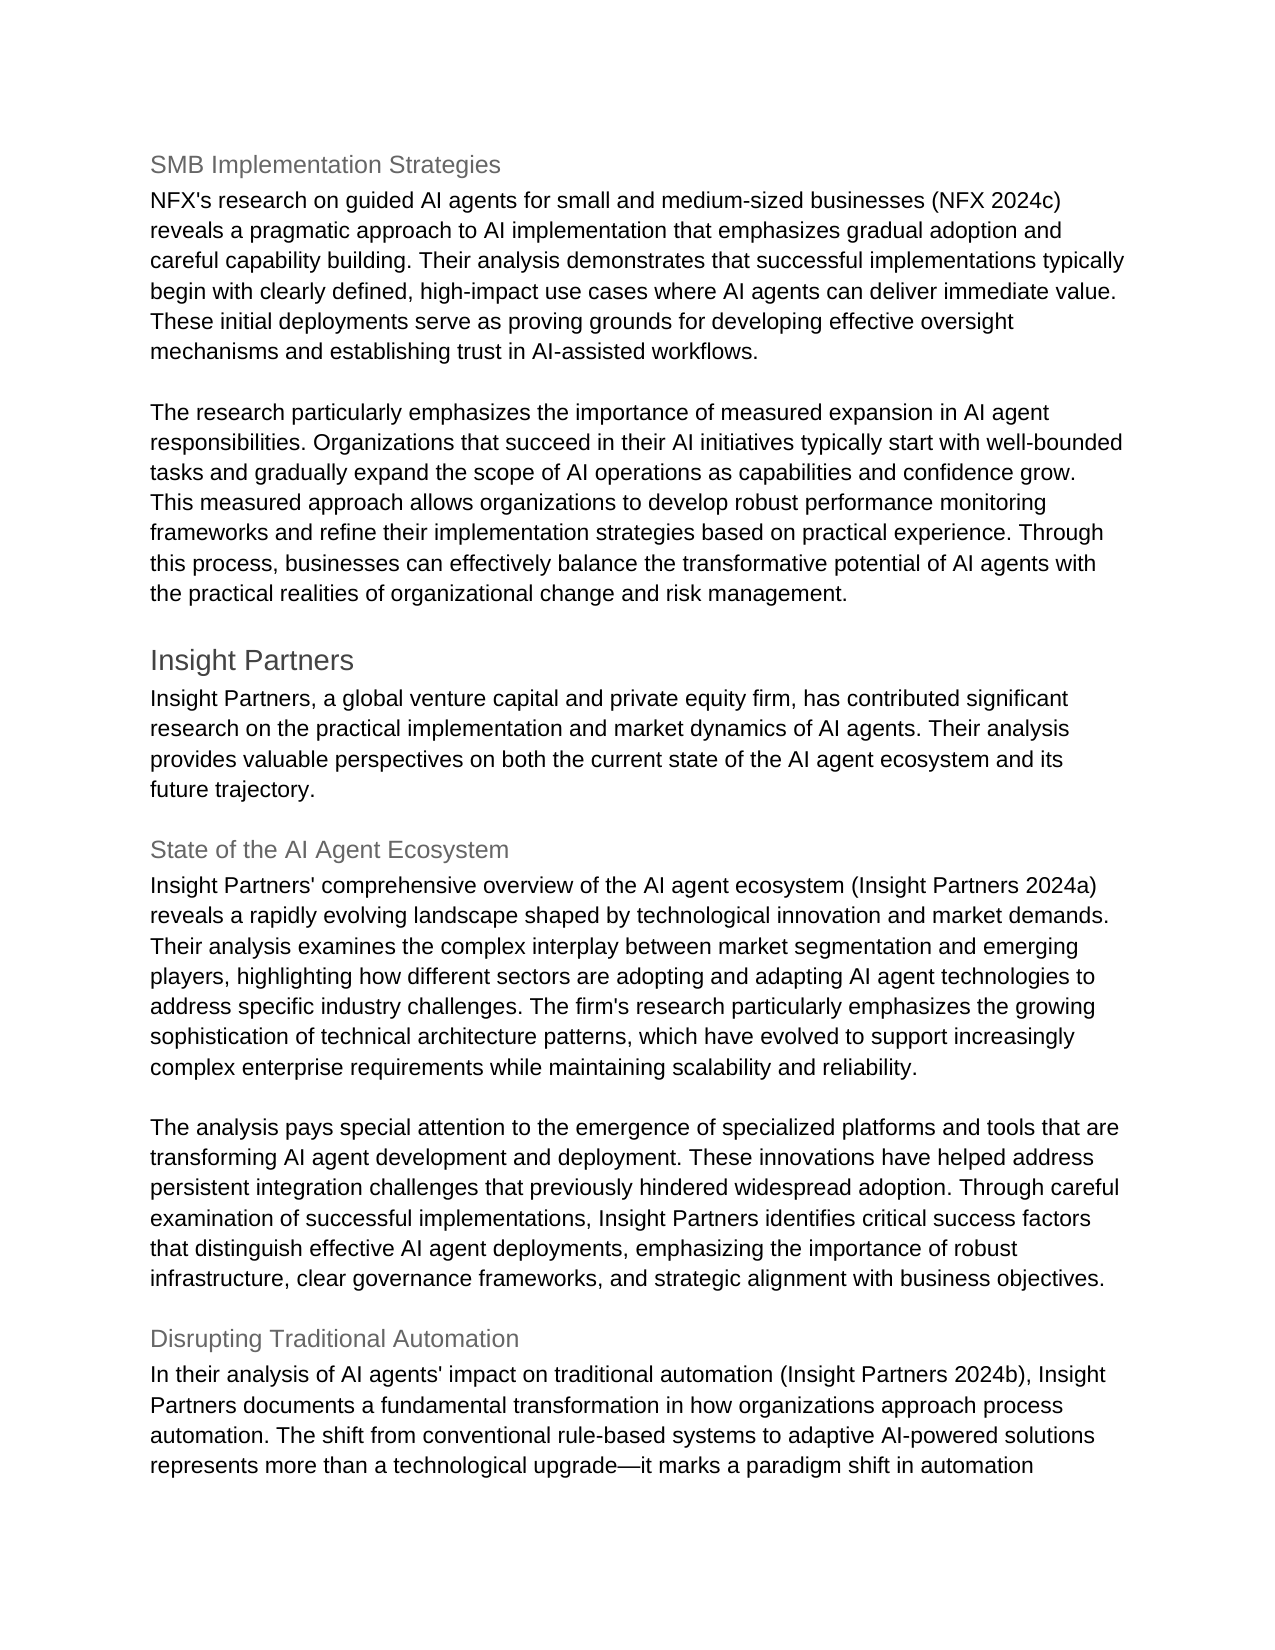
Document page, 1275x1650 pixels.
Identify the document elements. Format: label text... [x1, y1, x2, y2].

text NFX's research on guided AI agents for small and medium-sized businesses (NFX 2024c) reveals a pragmatic approach to AI implementation that emphasizes gradual adoption and careful capability building. Their analysis demonstrates that successful implementations typically begin with clearly defined, high-impact use cases where AI agents can deliver immediate value. These initial deployments serve as proving grounds for developing effective oversight mechanisms and establishing trust in AI-assisted workflows. [150, 187, 1125, 364]
subtitle Disrupting Traditional Automation [150, 1324, 1125, 1353]
text The research particularly emphasizes the importance of measured expansion in AI agent responsibilities. Organizations that succeed in their AI initiatives typically start with well-bounded tasks and gradually expand the scope of AI operations as capabilities and confidence grow. This measured approach allows organizations to develop robust performance monitoring frameworks and refine their implementation strategies based on practical experience. Through this process, businesses can effectively balance the transformative potential of AI agents with the practical realities of organizational change and risk management. [150, 398, 1125, 606]
text In their analysis of AI agents' impact on traditional automation (Insight Partners 2024b), Insight Partners documents a fundamental transformation in how organizations approach process automation. The shift from conventional rule-based systems to adaptive AI-powered solutions represents more than a technological upgrade—it marks a paradigm shift in automation [150, 1361, 1125, 1478]
text Insight Partners, a global venture capital and private equity firm, has contributed significant research on the practical implementation and market dynamics of AI agents. Their analysis provides valuable perspectives on both the current state of the AI agent ecosystem and its future trajectory. [150, 685, 1125, 802]
text Insight Partners' comprehensive overview of the AI agent ecosystem (Insight Partners 2024a) reveals a rapidly evolving landscape shaped by technological innovation and market demands. Their analysis examines the complex interplay between market segmentation and emerging players, highlighting how different sectors are adopting and adapting AI agent technologies to address specific industry challenges. The firm's research particularly emphasizes the growing sophistication of technical architecture patterns, which have evolved to support increasingly complex enterprise requirements while maintaining scalability and reliability. [150, 872, 1125, 1080]
subtitle SMB Implementation Strategies [150, 150, 1125, 179]
subtitle Insight Partners [150, 643, 1125, 677]
subtitle State of the AI Agent Ecosystem [150, 835, 1125, 864]
text The analysis pays special attention to the emergence of specialized platforms and tools that are transforming AI agent development and deployment. These innovations have helped address persistent integration challenges that previously hindered widespread adoption. Through careful examination of successful implementations, Insight Partners identifies critical success factors that distinguish effective AI agent deployments, emphasizing the importance of robust infrastructure, clear governance frameworks, and strategic alignment with business objectives. [150, 1114, 1125, 1291]
